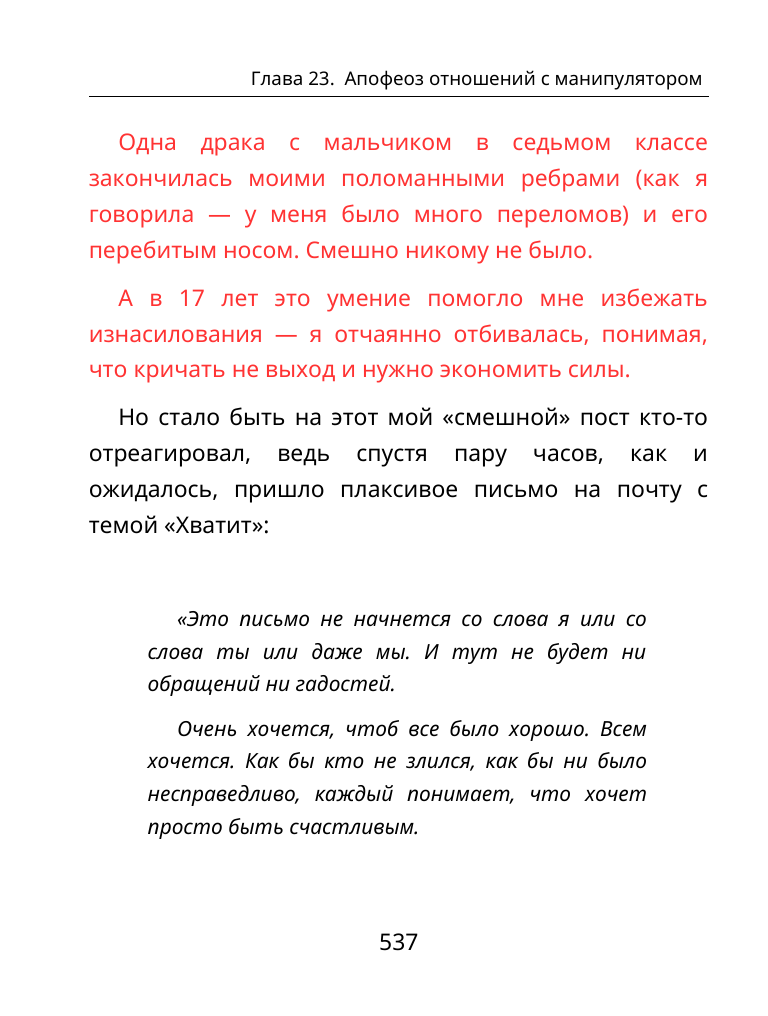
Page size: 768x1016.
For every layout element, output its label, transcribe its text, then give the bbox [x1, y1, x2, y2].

text Очень хочется, чтоб все было хорошо. Всем хочется. Как бы кто не злился, как бы ни было несправедливо, каждый понимает, что хочет просто быть счастливым. [147, 714, 650, 840]
text Одна драка с мальчиком в седьмом классе закончилась моими поломанными ребрами (как я говорила — у меня было много переломов) и его перебитым носом. Смешно никому не было. [88, 126, 709, 265]
text Но стало быть на этот мой «смешной» пост кто-то отреагировал, ведь спустя пару часов, как и ожидалось, пришло плаксивое письмо на почту с темой «Хватит»: [88, 401, 709, 540]
text «Это письмо не начнется со слова я или со слова ты или даже мы. И тут не будет ни обращений ни гадостей. [147, 604, 650, 698]
text А в 17 лет это умение помогло мне избежать изнасилования — я отчаянно отбивалась, понимая, что кричать не выход и нужно экономить силы. [88, 282, 709, 385]
